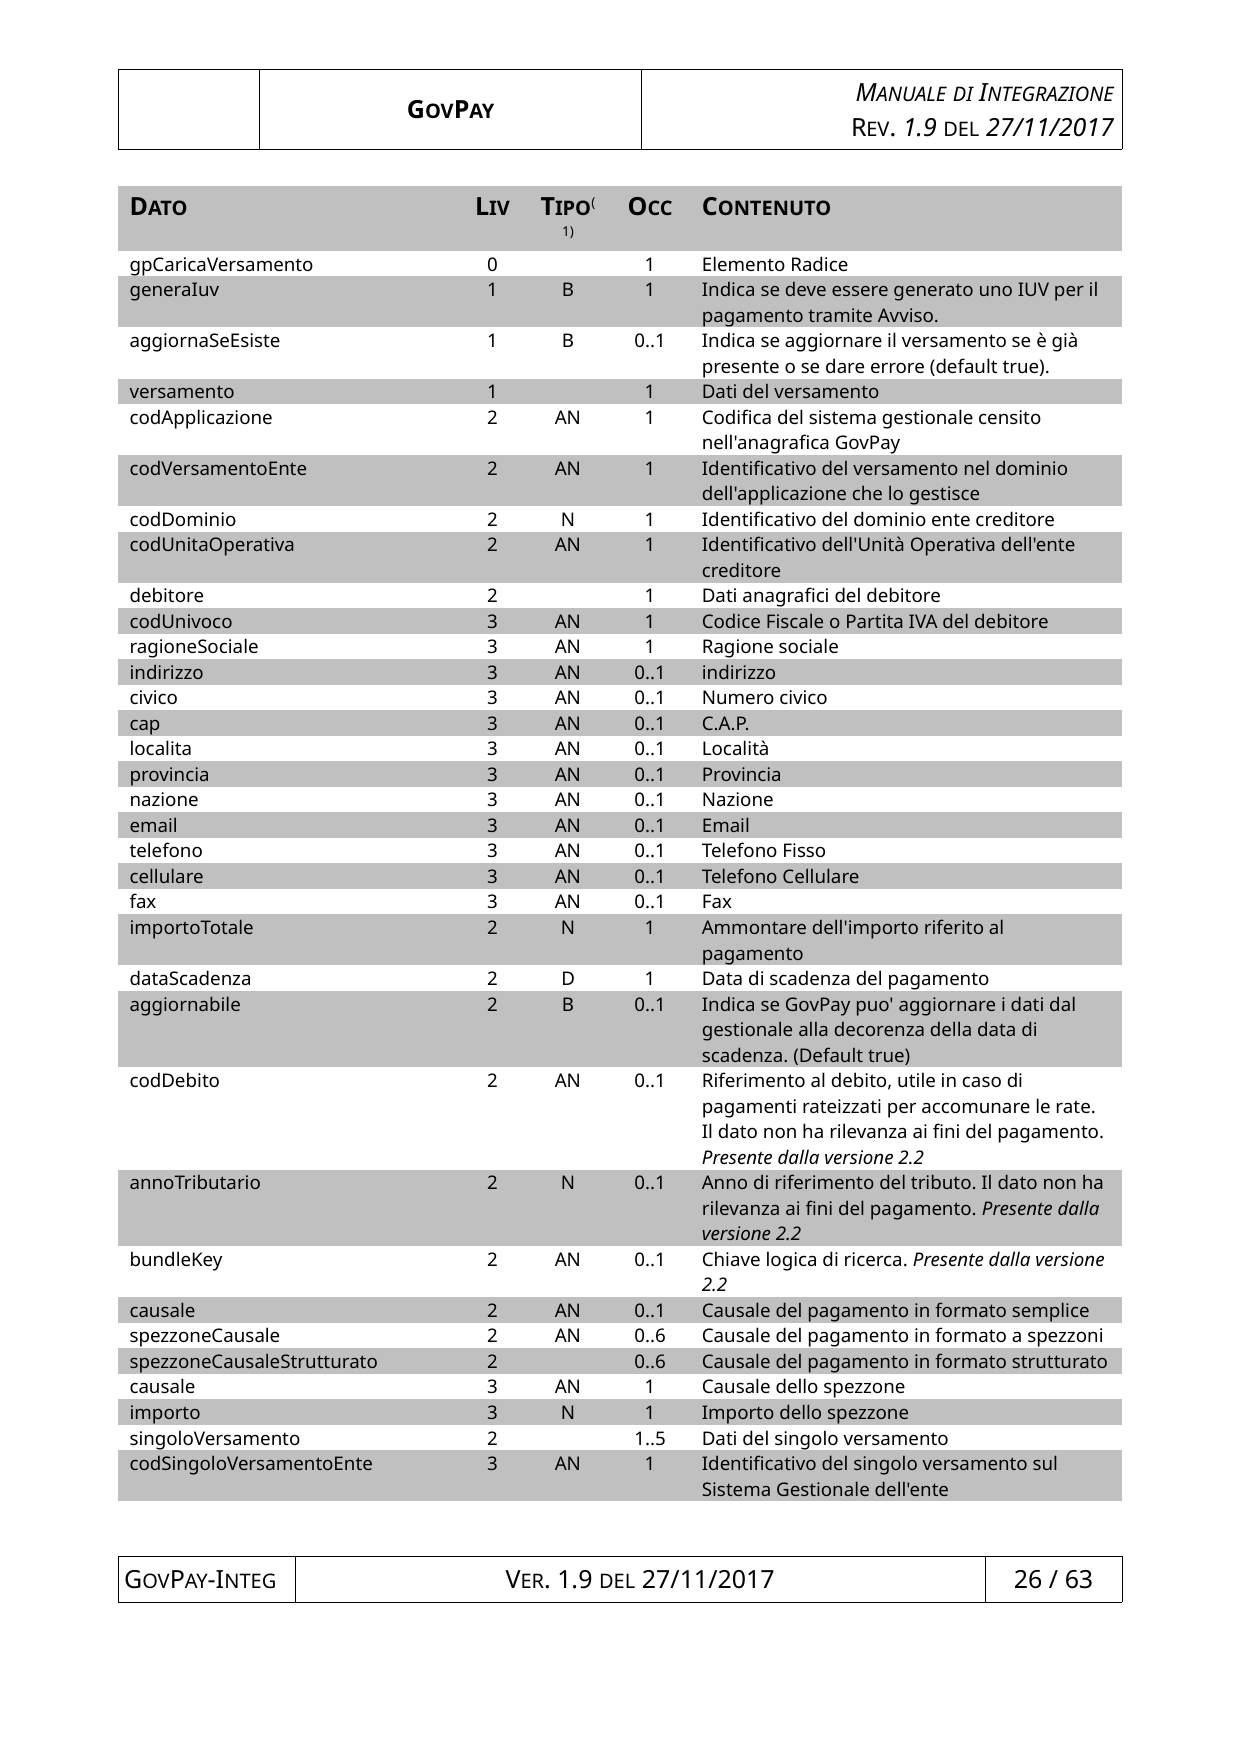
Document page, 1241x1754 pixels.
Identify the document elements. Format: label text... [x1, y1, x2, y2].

table_cell 1 [609, 965, 690, 991]
table_cell 3 [458, 608, 526, 634]
table_cell 3 [458, 838, 526, 863]
table_cell causale [118, 1297, 458, 1323]
table_cell 0..1 [609, 889, 690, 914]
table_cell 1 [609, 583, 690, 608]
table_cell [526, 251, 609, 276]
table_cell indirizzo [118, 659, 458, 685]
table_cell AN [526, 787, 609, 812]
table_cell Dati del singolo versamento [690, 1425, 1122, 1450]
table_cell [526, 583, 609, 608]
table_cell B [526, 276, 609, 327]
table_cell C.A.P. [690, 710, 1122, 736]
table_cell Identificativo dell'Unità Operativa dell'ente creditore [690, 532, 1122, 583]
table_cell provincia [118, 761, 458, 787]
table_cell B [526, 991, 609, 1067]
table_cell D [526, 965, 609, 991]
table_cell 2 [458, 455, 526, 506]
table_cell 0..1 [609, 1170, 690, 1246]
table_cell 1 [609, 455, 690, 506]
table_cell 2 [458, 1297, 526, 1323]
table_cell AN [526, 659, 609, 685]
table_cell Identificativo del versamento nel dominio dell'applicazione che lo gestisce [690, 455, 1122, 506]
table_cell email [118, 812, 458, 838]
table_cell 0..1 [609, 761, 690, 787]
table_cell 0..6 [609, 1323, 690, 1348]
table_cell 1 [458, 276, 526, 327]
table_cell 0..1 [609, 685, 690, 710]
table_cell 1 [609, 404, 690, 455]
table_cell AN [526, 634, 609, 659]
table_cell 0..1 [609, 838, 690, 863]
table_cell 3 [458, 1450, 526, 1501]
table_cell AN [526, 838, 609, 863]
table_cell Telefono Fisso [690, 838, 1122, 863]
table_cell Fax [690, 889, 1122, 914]
table_cell nazione [118, 787, 458, 812]
table_cell B [526, 328, 609, 378]
table_cell Anno di riferimento del tributo. Il dato non ha rilevanza ai fini del pagamento. Presente dalla versione 2.2 [690, 1170, 1122, 1246]
table_cell 1 [609, 608, 690, 634]
table_cell 2 [458, 404, 526, 455]
table_cell 2 [458, 1425, 526, 1450]
table_cell Tipo(1) [526, 186, 609, 251]
table_cell 0..6 [609, 1348, 690, 1374]
table_cell Numero civico [690, 685, 1122, 710]
table_cell Ammontare dell'importo riferito al pagamento [690, 914, 1122, 965]
table_cell [526, 379, 609, 404]
table_cell causale [118, 1374, 458, 1399]
table_cell 0..1 [609, 736, 690, 761]
table_cell Data di scadenza del pagamento [690, 965, 1122, 991]
table_cell codApplicazione [118, 404, 458, 455]
table_cell fax [118, 889, 458, 914]
table_cell annoTributario [118, 1170, 458, 1246]
table_cell AN [526, 736, 609, 761]
table_cell Contenuto [690, 186, 1122, 251]
table_cell AN [526, 812, 609, 838]
table_cell importo [118, 1399, 458, 1425]
table_cell Località [690, 736, 1122, 761]
table_cell Causale del pagamento in formato strutturato [690, 1348, 1122, 1374]
table_cell Importo dello spezzone [690, 1399, 1122, 1425]
table_cell spezzoneCausaleStrutturato [118, 1348, 458, 1374]
table_cell 2 [458, 532, 526, 583]
table_cell bundleKey [118, 1246, 458, 1297]
table_cell AN [526, 532, 609, 583]
table_cell 1 [609, 251, 690, 276]
table_cell Codifica del sistema gestionale censito nell'anagrafica GovPay [690, 404, 1122, 455]
table_cell gpCaricaVersamento [118, 251, 458, 276]
table_cell 3 [458, 761, 526, 787]
table_cell cap [118, 710, 458, 736]
table_cell 1 [458, 379, 526, 404]
table_cell Indica se aggiornare il versamento se è già presente o se dare errore (default true). [690, 328, 1122, 378]
table_cell localita [118, 736, 458, 761]
table_cell 2 [458, 1068, 526, 1169]
table_cell 1 [609, 1399, 690, 1425]
table_cell 0..1 [609, 812, 690, 838]
table_cell AN [526, 889, 609, 914]
table_cell AN [526, 1297, 609, 1323]
table_cell Causale dello spezzone [690, 1374, 1122, 1399]
table_cell 2 [458, 1246, 526, 1297]
table_cell 1..5 [609, 1425, 690, 1450]
table_cell Dati del versamento [690, 379, 1122, 404]
table_cell debitore [118, 583, 458, 608]
table_cell N [526, 914, 609, 965]
table_cell Telefono Cellulare [690, 863, 1122, 889]
table_cell Causale del pagamento in formato a spezzoni [690, 1323, 1122, 1348]
table_cell dataScadenza [118, 965, 458, 991]
table_cell [526, 1348, 609, 1374]
table_cell 1 [609, 634, 690, 659]
table_cell Elemento Radice [690, 251, 1122, 276]
table_cell codUnitaOperativa [118, 532, 458, 583]
table_cell 2 [458, 965, 526, 991]
table_cell cellulare [118, 863, 458, 889]
table_cell AN [526, 455, 609, 506]
table_cell telefono [118, 838, 458, 863]
table_cell codVersamentoEnte [118, 455, 458, 506]
table_cell 1 [458, 328, 526, 378]
table_cell Liv [458, 186, 526, 251]
table_cell generaIuv [118, 276, 458, 327]
table_cell codDebito [118, 1068, 458, 1169]
table_cell 0..1 [609, 1246, 690, 1297]
table_cell 1 [609, 532, 690, 583]
table_cell 0..1 [609, 787, 690, 812]
table_cell 2 [458, 1323, 526, 1348]
table_cell Indica se deve essere generato uno IUV per il pagamento tramite Avviso. [690, 276, 1122, 327]
table_cell AN [526, 1068, 609, 1169]
table_cell [526, 1425, 609, 1450]
table_cell Indica se GovPay puo' aggiornare i dati dal gestionale alla decorenza della data di scadenza. (Default true) [690, 991, 1122, 1067]
table_cell N [526, 1170, 609, 1246]
table_cell importoTotale [118, 914, 458, 965]
table_cell AN [526, 404, 609, 455]
table_cell Provincia [690, 761, 1122, 787]
table_cell 3 [458, 685, 526, 710]
table_cell AN [526, 1450, 609, 1501]
table_cell indirizzo [690, 659, 1122, 685]
table_cell 2 [458, 506, 526, 532]
table_cell 0 [458, 251, 526, 276]
table_cell 2 [458, 914, 526, 965]
table_cell aggiornaSeEsiste [118, 328, 458, 378]
table_cell 3 [458, 634, 526, 659]
table_cell Chiave logica di ricerca. Presente dalla versione 2.2 [690, 1246, 1122, 1297]
table_cell AN [526, 685, 609, 710]
table_cell AN [526, 710, 609, 736]
table_cell 3 [458, 812, 526, 838]
table_cell 3 [458, 710, 526, 736]
table_cell codUnivoco [118, 608, 458, 634]
table_cell codDominio [118, 506, 458, 532]
table_cell N [526, 506, 609, 532]
table_cell 3 [458, 863, 526, 889]
table_cell 1 [609, 379, 690, 404]
table_cell Riferimento al debito, utile in caso di pagamenti rateizzati per accomunare le rate. Il dato non ha rilevanza ai fini del pagamento. Presente dalla versione 2.2 [690, 1068, 1122, 1169]
table_cell Identificativo del dominio ente creditore [690, 506, 1122, 532]
table_cell 3 [458, 659, 526, 685]
table_cell spezzoneCausale [118, 1323, 458, 1348]
table_cell versamento [118, 379, 458, 404]
table_cell 0..1 [609, 1068, 690, 1169]
table_cell Identificativo del singolo versamento sul Sistema Gestionale dell'ente [690, 1450, 1122, 1501]
table_cell AN [526, 1246, 609, 1297]
table_cell 1 [609, 914, 690, 965]
table_cell 3 [458, 787, 526, 812]
table_cell 0..1 [609, 1297, 690, 1323]
table_cell 1 [609, 276, 690, 327]
table_cell 2 [458, 583, 526, 608]
table_cell Causale del pagamento in formato semplice [690, 1297, 1122, 1323]
table_cell ragioneSociale [118, 634, 458, 659]
table_cell codSingoloVersamentoEnte [118, 1450, 458, 1501]
table_cell AN [526, 1374, 609, 1399]
table_cell AN [526, 863, 609, 889]
table_cell Occ [609, 186, 690, 251]
table_cell 3 [458, 1399, 526, 1425]
table_cell Dati anagrafici del debitore [690, 583, 1122, 608]
table_cell Ragione sociale [690, 634, 1122, 659]
table_cell 0..1 [609, 863, 690, 889]
table_cell AN [526, 1323, 609, 1348]
table_cell AN [526, 761, 609, 787]
table_cell 3 [458, 889, 526, 914]
table_cell singoloVersamento [118, 1425, 458, 1450]
table_cell 0..1 [609, 328, 690, 378]
table_cell Dato [118, 186, 458, 251]
table_cell 0..1 [609, 991, 690, 1067]
table_cell 0..1 [609, 710, 690, 736]
table_cell 1 [609, 1450, 690, 1501]
table_cell N [526, 1399, 609, 1425]
table_cell AN [526, 608, 609, 634]
table_cell 2 [458, 1348, 526, 1374]
table_cell 1 [609, 1374, 690, 1399]
table_cell 1 [609, 506, 690, 532]
table_cell Nazione [690, 787, 1122, 812]
table_cell 3 [458, 1374, 526, 1399]
table_cell 3 [458, 736, 526, 761]
table_cell civico [118, 685, 458, 710]
table_cell 2 [458, 1170, 526, 1246]
table_cell 0..1 [609, 659, 690, 685]
table_cell Email [690, 812, 1122, 838]
table_cell Codice Fiscale o Partita IVA del debitore [690, 608, 1122, 634]
table_cell 2 [458, 991, 526, 1067]
table_cell aggiornabile [118, 991, 458, 1067]
